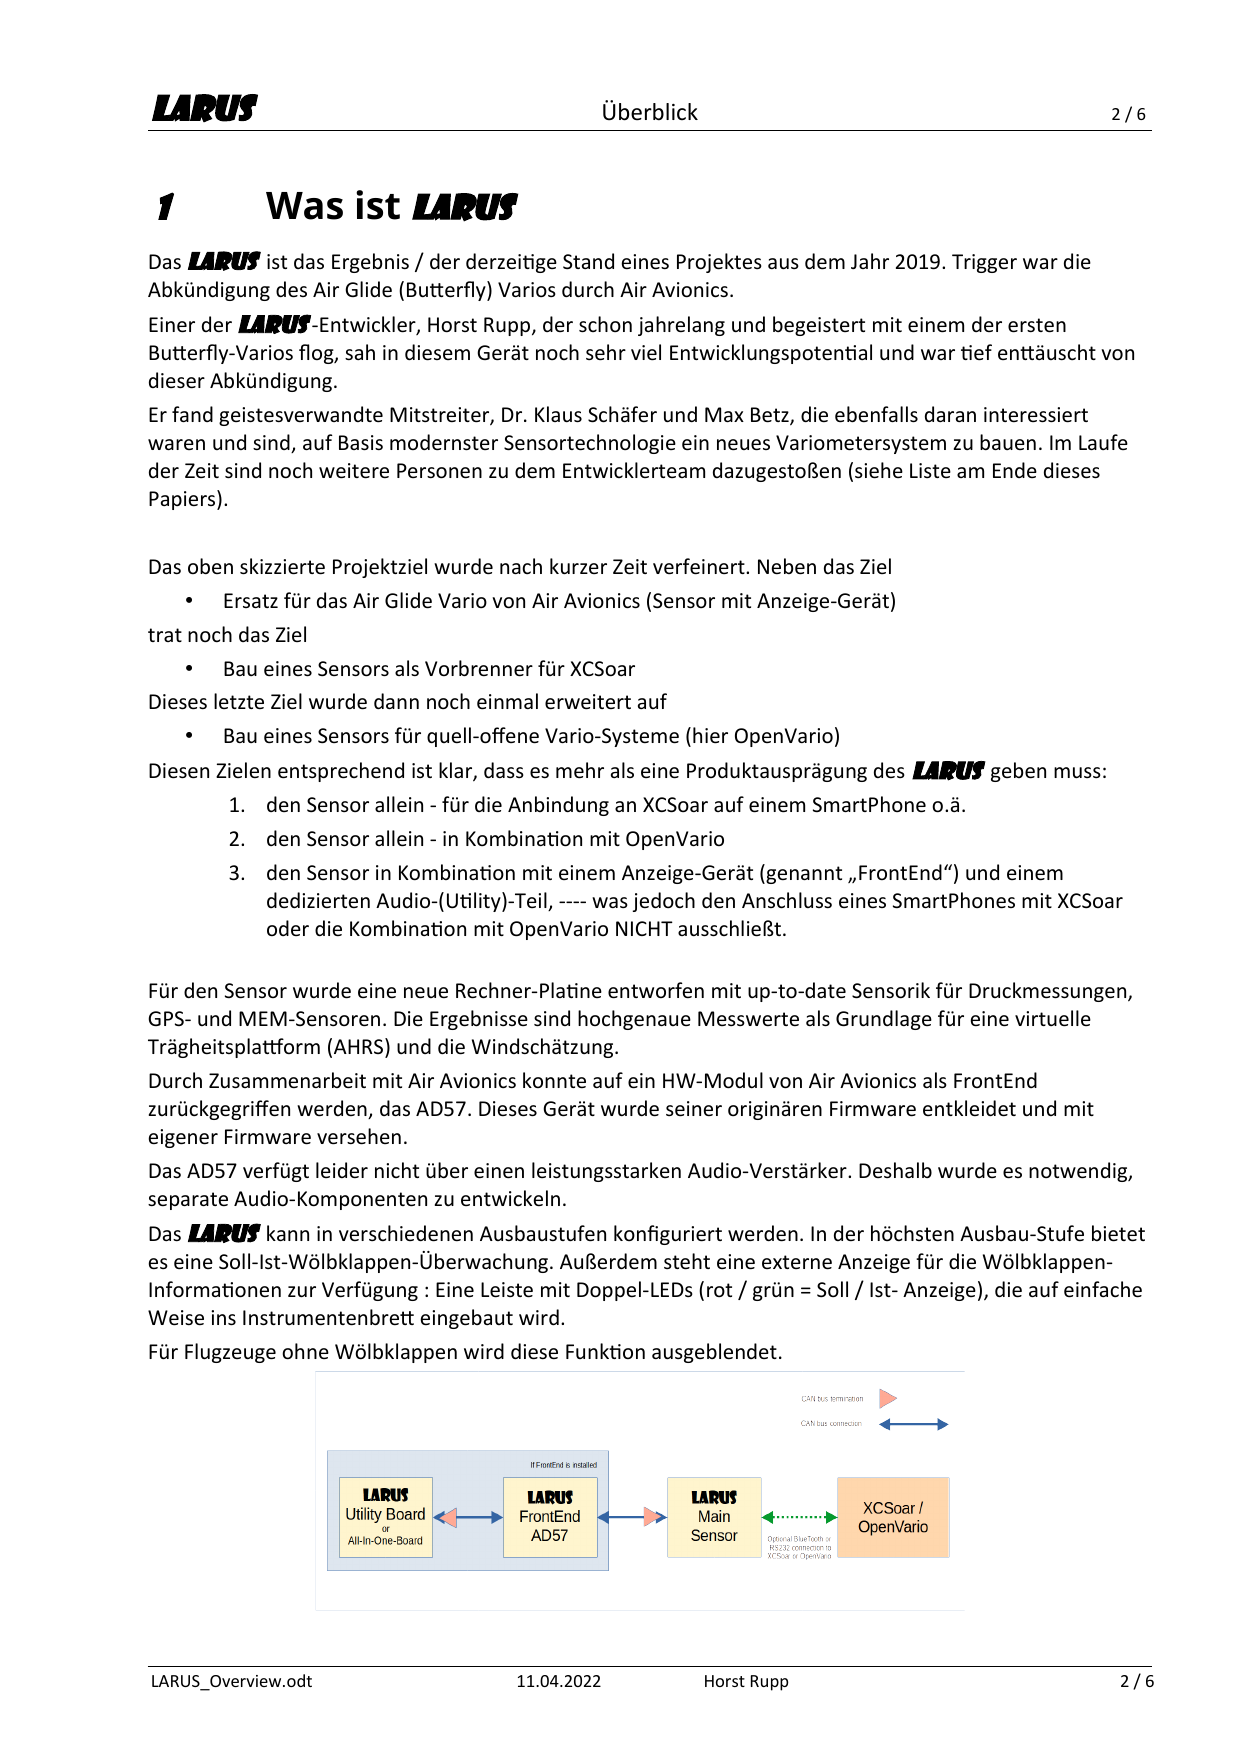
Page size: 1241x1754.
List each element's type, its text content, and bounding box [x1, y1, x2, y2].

text Das AD57 verfügt leider nicht über einen leistungsstarken Audio-Verstärker. Deshalb wurde es notwendig, separate Audio-Komponenten zu entwickeln. [148, 1156, 1152, 1212]
text Das oben skizzierte Projektziel wurde nach kurzer Zeit verfeinert. Neben das Ziel [148, 552, 1152, 580]
text Das LARUS kann in verschiedenen Ausbaustufen konfiguriert werden. In der höchsten Ausbau-Stufe bietet es eine Soll-Ist-Wölbklappen-Überwachung. Außerdem steht eine externe Anzeige für die Wölbklappen-Informationen zur Verfügung : Eine Leiste mit Doppel-LEDs (rot / grün = Soll / Ist- Anzeige), die auf einfache Weise ins Instrumentenbrett eingebaut wird. [148, 1218, 1152, 1331]
text Diesen Zielen entsprechend ist klar, dass es mehr als eine Produktausprägung des LARUS geben muss: [148, 755, 1152, 785]
list Bau eines Sensors als Vorbrenner für XCSoar [185, 654, 1152, 682]
text trat noch das Ziel [148, 620, 1152, 648]
list den Sensor allein - für die Anbindung an XCSoar auf einem SmartPhone o.ä. [228, 791, 1152, 818]
picture [315, 1371, 965, 1623]
subtitle Was ist LARUS [148, 178, 1128, 230]
list Bau eines Sensors für quell-offene Vario-Systeme (hier OpenVario) [185, 721, 1152, 749]
text Das LARUS ist das Ergebnis / der derzeitige Stand eines Projektes aus dem Jahr 2019. Trigger war die Abkündigung des Air Glide (Butterfly) Varios durch Air Avionics. [148, 246, 1152, 303]
list den Sensor in Kombination mit einem Anzeige-Gerät (genannt „FrontEnd“) und einem dedizierten Audio-(Utility)-Teil, ---- was jedoch den Anschluss eines SmartPhones mit XCSoar oder die Kombination mit OpenVario NICHT ausschließt. [228, 858, 1152, 970]
text Für den Sensor wurde eine neue Rechner-Platine entworfen mit up-to-date Sensorik für Druckmessungen, GPS- und MEM-Sensoren. Die Ergebnisse sind hochgenaue Messwerte als Grundlage für eine virtuelle Trägheitsplattform (AHRS) und die Windschätzung. [148, 976, 1152, 1060]
list Ersatz für das Air Glide Vario von Air Avionics (Sensor mit Anzeige-Gerät) [185, 586, 1152, 614]
list den Sensor allein - in Kombination mit OpenVario [228, 824, 1152, 852]
text Dieses letzte Ziel wurde dann noch einmal erweitert auf [148, 687, 1152, 716]
text Durch Zusammenarbeit mit Air Avionics konnte auf ein HW-Modul von Air Avionics als FrontEnd zurückgegriffen werden, das AD57. Dieses Gerät wurde seiner originären Firmware entkleidet und mit eigener Firmware versehen. [148, 1066, 1152, 1150]
text Er fand geistesverwandte Mitstreiter, Dr. Klaus Schäfer und Max Betz, die ebenfalls daran interessiert waren und sind, auf Basis modernster Sensortechnologie ein neues Variometersystem zu bauen. Im Laufe der Zeit sind noch weitere Personen zu dem Entwicklerteam dazugestoßen (siehe Liste am Ende dieses Papiers). [148, 400, 1152, 512]
text Für Flugzeuge ohne Wölbklappen wird diese Funktion ausgeblendet. [148, 1337, 1152, 1365]
text Einer der LARUS -Entwickler, Horst Rupp, der schon jahrelang und begeistert mit einem der ersten Butterfly-Varios flog, sah in diesem Gerät noch sehr viel Entwicklungspotential und war tief enttäuscht von dieser Abkündigung. [148, 309, 1152, 394]
